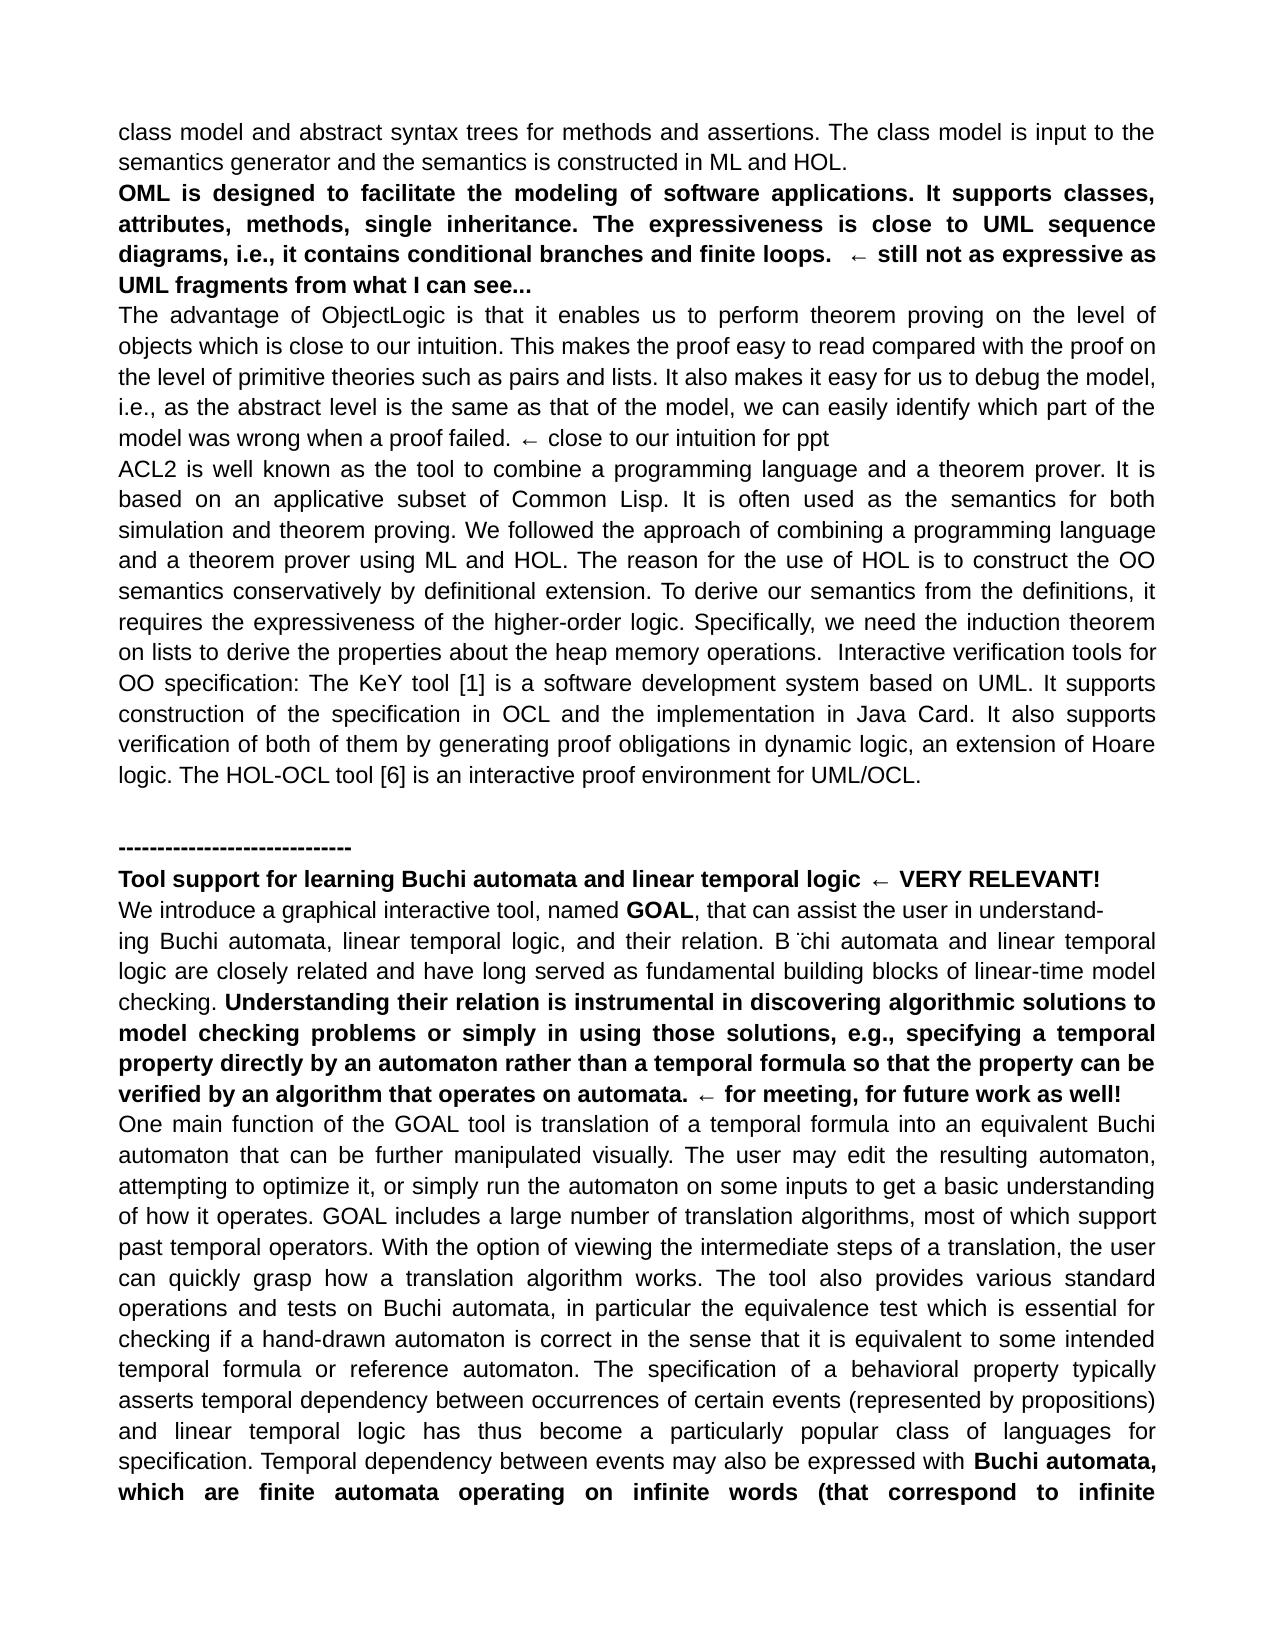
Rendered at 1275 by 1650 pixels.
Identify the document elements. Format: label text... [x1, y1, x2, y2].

text class model and abstract syntax trees for methods and assertions. The class model is input to the semantics generator and the semantics is constructed in ML and HOL. [118, 118, 1157, 176]
text Tool support for learning Buchi automata and linear temporal logic ← VERY RELEVANT! [118, 864, 1157, 892]
text One main function of the GOAL tool is translation of a temporal formula into an equivalent Buchi automaton that can be further manipulated visually. The user may edit the resulting automaton, attempting to optimize it, or simply run the automaton on some inputs to get a basic understanding of how it operates. GOAL includes a large number of translation algorithms, most of which support past temporal operators. With the option of viewing the intermediate steps of a translation, the user can quickly grasp how a translation algorithm works. The tool also provides various standard operations and tests on Buchi automata, in particular the equivalence test which is essential for checking if a hand-drawn automaton is correct in the sense that it is equivalent to some intended temporal formula or reference automaton. The specification of a behavioral property typically asserts temporal dependency between occurrences of certain events (represented by propositions) and linear temporal logic has thus become a particularly popular class of languages for specification. Temporal dependency between events may also be expressed with Buchi automata, which are finite automata operating on infinite words (that correspond to infinite [118, 1111, 1157, 1505]
text ACL2 is well known as the tool to combine a programming language and a theorem prover. It is based on an applicative subset of Common Lisp. It is often used as the semantics for both simulation and theorem proving. We followed the approach of combining a programming language and a theorem prover using ML and HOL. The reason for the use of HOL is to construct the OO semantics conservatively by definitional extension. To derive our semantics from the definitions, it requires the expressiveness of the higher-order logic. Specifically, we need the induction theorem on lists to derive the properties about the heap memory operations. Interactive verification tools for OO specification: The KeY tool [1] is a software development system based on UML. It supports construction of the specification in OCL and the implementation in Java Card. It also supports verification of both of them by generating proof obligations in dynamic logic, an extension of Hoare logic. The HOL-OCL tool [6] is an interactive proof environment for UML/OCL. [118, 455, 1157, 788]
text We introduce a graphical interactive tool, named GOAL, that can assist the user in understand- [118, 896, 1157, 923]
text ing Buchi automata, linear temporal logic, and their relation. B ̈chi automata and linear temporal logic are closely related and have long served as fundamental building blocks of linear-time model checking. Understanding their relation is instrumental in discovering algorithmic solutions to model checking problems or simply in using those solutions, e.g., specifying a temporal property directly by an automaton rather than a temporal formula so that the property can be verified by an algorithm that operates on automata. ← for meeting, for future work as well! [118, 927, 1157, 1107]
text OML is designed to facilitate the modeling of software applications. It supports classes, attributes, methods, single inheritance. The expressiveness is close to UML sequence diagrams, i.e., it contains conditional branches and finite loops. ← still not as expressive as UML fragments from what I can see... [118, 179, 1157, 298]
text ------------------------------ [118, 833, 1157, 860]
text The advantage of ObjectLogic is that it enables us to perform theorem proving on the level of objects which is close to our intuition. This makes the proof easy to read compared with the proof on the level of primitive theories such as pairs and lists. It also makes it easy for us to debug the model, i.e., as the abstract level is the same as that of the model, we can easily identify which part of the model was wrong when a proof failed. ← close to our intuition for ppt [118, 302, 1157, 451]
